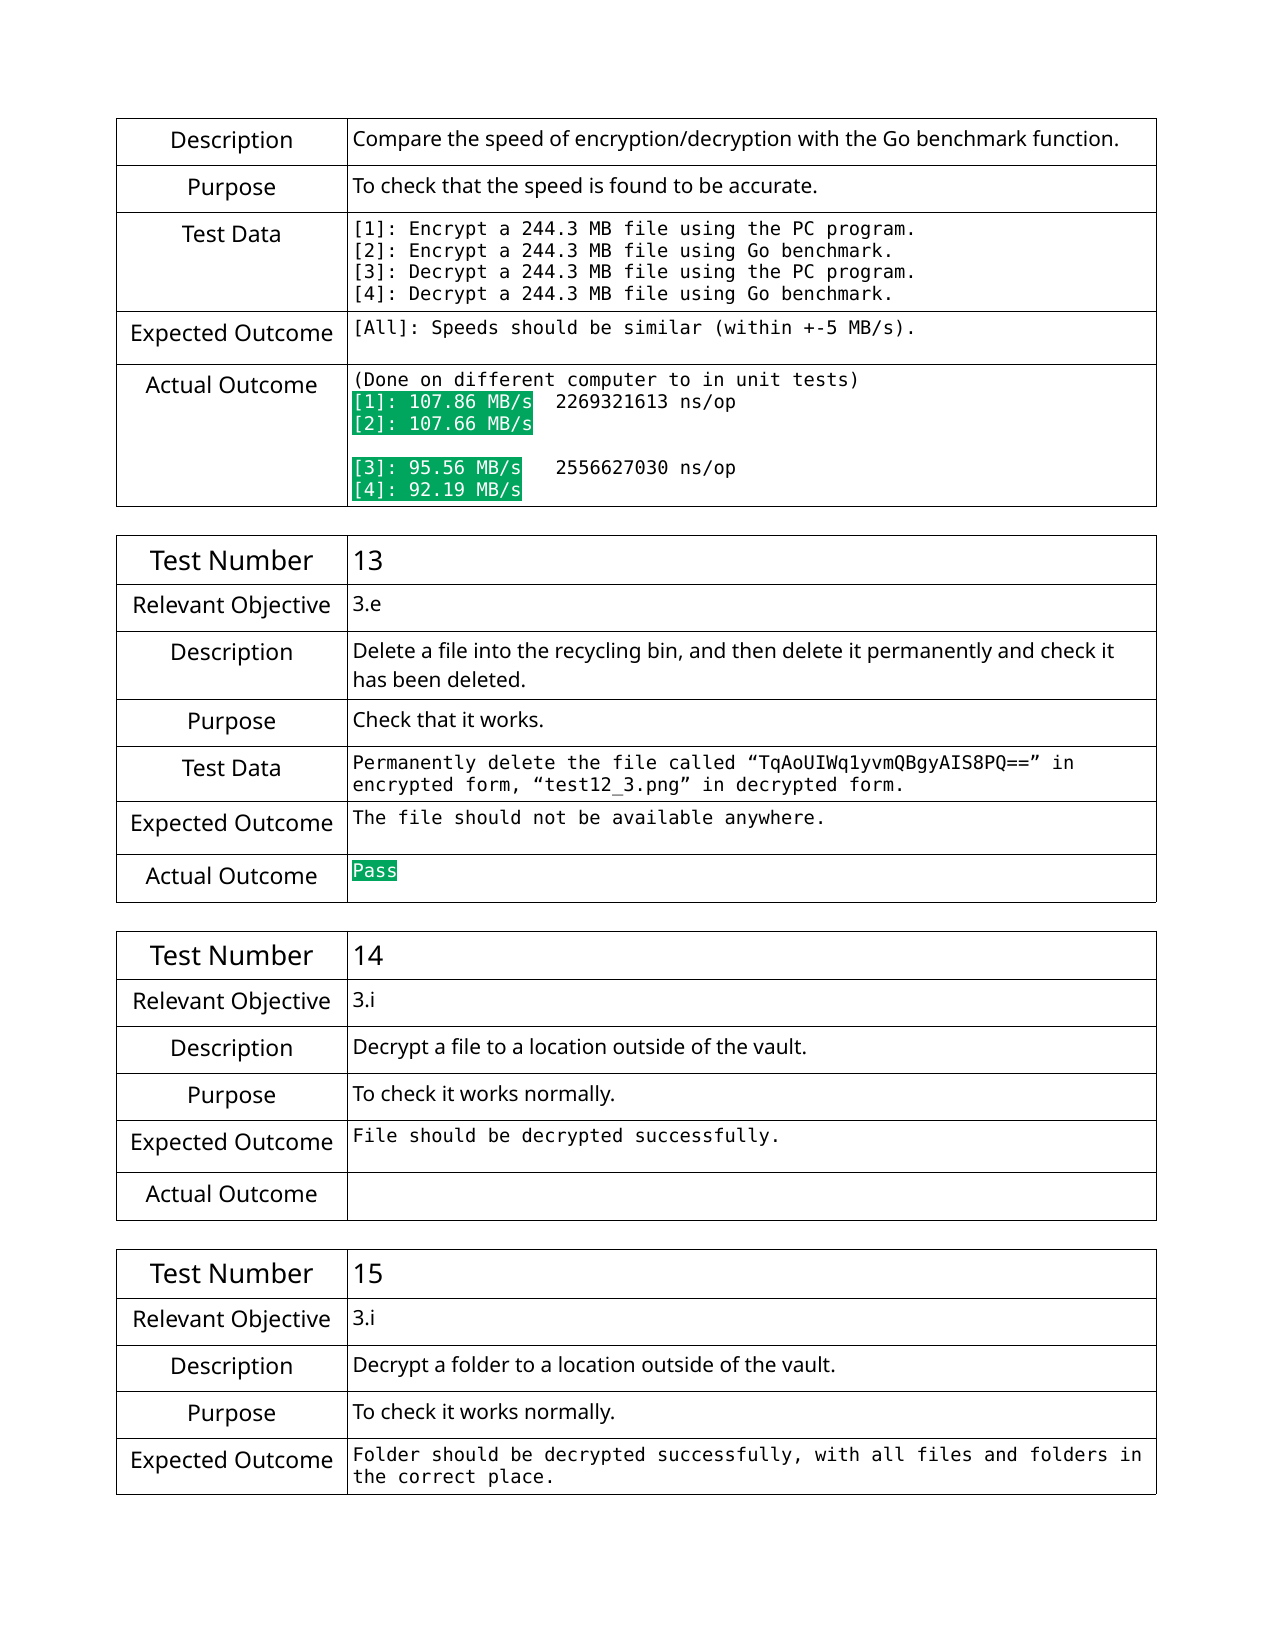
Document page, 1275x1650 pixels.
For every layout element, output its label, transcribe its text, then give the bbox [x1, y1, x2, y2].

table_cell 3.e [348, 585, 1156, 631]
table_cell (Done on different computer to in unit tests) [1]: 107.86 MB/s 2269321613 ns/op [2]: 107.66 MB/s [3]: 95.56 MB/s 2556627030 ns/op [4]: 92.19 MB/s [348, 365, 1156, 506]
table_cell Description [117, 119, 347, 165]
table_cell Check that it works. [348, 700, 1156, 746]
table_cell Folder should be decrypted successfully, with all files and folders in the correct place. [348, 1439, 1156, 1493]
table_header Test Number [117, 536, 347, 584]
table_cell Delete a file into the recycling bin, and then delete it permanently and check it has been deleted. [348, 632, 1156, 699]
table_cell Relevant Objective [117, 1299, 347, 1344]
table_cell Permanently delete the file called “TqAoUIWq1yvmQBgyAIS8PQ==” in encrypted form, “test12_3.png” in decrypted form. [348, 747, 1156, 801]
table_cell Expected Outcome [117, 802, 347, 854]
table_cell Purpose [117, 166, 347, 212]
table_cell Pass [348, 855, 1156, 902]
table_cell Relevant Objective [117, 585, 347, 631]
table_cell Test Data [117, 747, 347, 801]
table_cell Description [117, 1027, 347, 1073]
table_cell [1]: Encrypt a 244.3 MB file using the PC program. [2]: Encrypt a 244.3 MB file using Go benchmark. [3]: Decrypt a 244.3 MB file using the PC program. [4]: Decrypt a 244.3 MB file using Go benchmark. [348, 213, 1156, 311]
table_cell Purpose [117, 1392, 347, 1438]
table_cell Purpose [117, 1074, 347, 1120]
table_cell Actual Outcome [117, 1173, 347, 1220]
table_cell Test Data [117, 213, 347, 311]
table_header 14 [348, 932, 1156, 979]
table_cell Decrypt a folder to a location outside of the vault. [348, 1346, 1156, 1391]
table_cell To check that the speed is found to be accurate. [348, 166, 1156, 212]
table_cell Relevant Objective [117, 980, 347, 1026]
table_cell Actual Outcome [117, 855, 347, 902]
table_cell The file should not be available anywhere. [348, 802, 1156, 854]
table_cell Expected Outcome [117, 312, 347, 363]
table_cell Description [117, 632, 347, 699]
table_cell File should be decrypted successfully. [348, 1121, 1156, 1172]
table_cell To check it works normally. [348, 1074, 1156, 1120]
table_cell 3.i [348, 980, 1156, 1026]
table_cell Description [117, 1346, 347, 1391]
table_cell Expected Outcome [117, 1121, 347, 1172]
table_header Test Number [117, 932, 347, 979]
table_cell Purpose [117, 700, 347, 746]
table_cell 3.i [348, 1299, 1156, 1344]
table_header 13 [348, 536, 1156, 584]
table_cell Compare the speed of encryption/decryption with the Go benchmark function. [348, 119, 1156, 165]
table_cell Expected Outcome [117, 1439, 347, 1493]
table_cell Actual Outcome [117, 365, 347, 506]
table_cell [All]: Speeds should be similar (within +-5 MB/s). [348, 312, 1156, 363]
table_cell Decrypt a file to a location outside of the vault. [348, 1027, 1156, 1073]
table_cell [348, 1173, 1156, 1220]
table_cell To check it works normally. [348, 1392, 1156, 1438]
table_header Test Number [117, 1250, 347, 1298]
table_header 15 [348, 1250, 1156, 1298]
